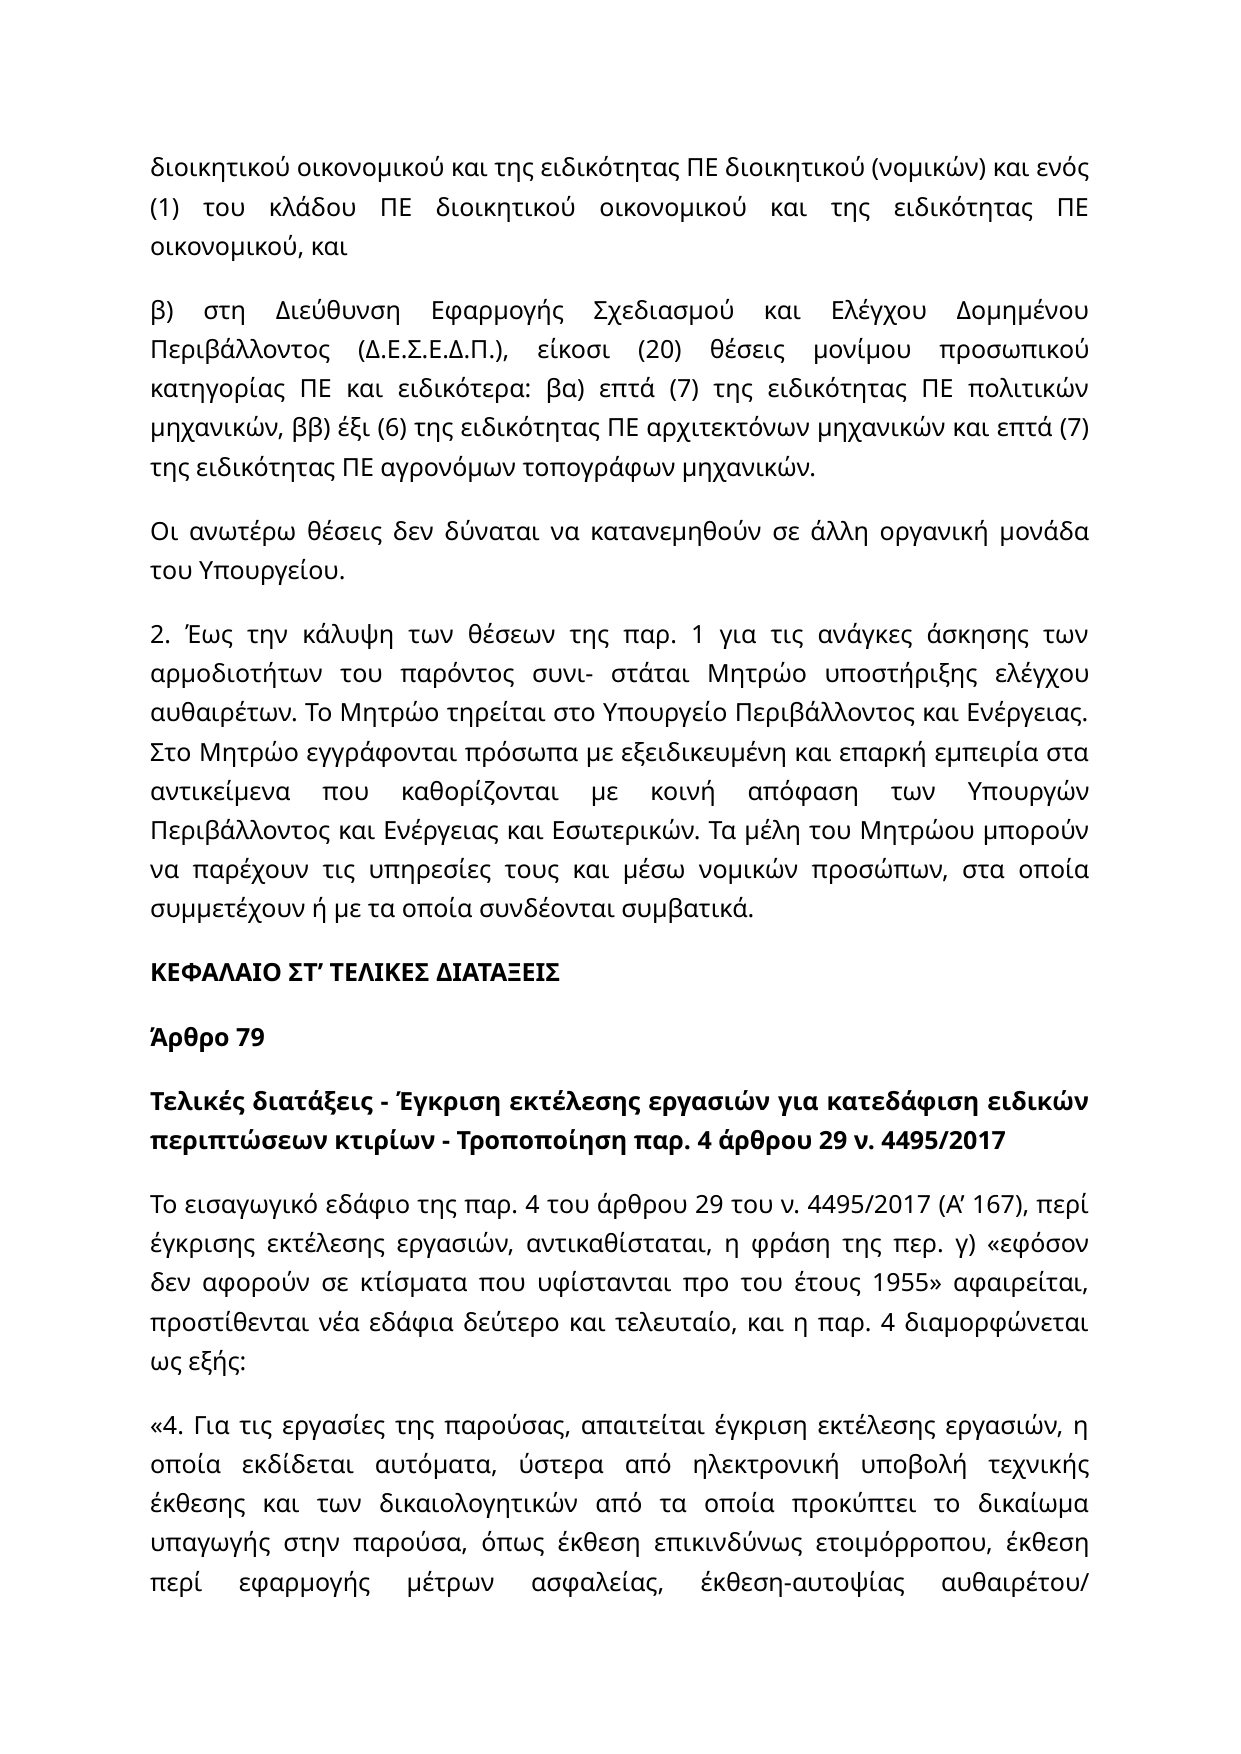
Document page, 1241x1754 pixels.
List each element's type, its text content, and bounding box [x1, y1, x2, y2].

text Τελικές διατάξεις - Έγκριση εκτέλεσης εργασιών για κατεδάφιση ειδικών περιπτώσεων κτιρίων - Τροποποίηση παρ. 4 άρθρου 29 ν. 4495/2017 [150, 1083, 1090, 1157]
text β) στη Διεύθυνση Εφαρμογής Σχεδιασμού και Ελέγχου Δομημένου Περιβάλλοντος (Δ.Ε.Σ.Ε.Δ.Π.), είκοσι (20) θέσεις μονίμου προσωπικού κατηγορίας ΠΕ και ειδικότερα: βα) επτά (7) της ειδικότητας ΠΕ πολιτικών μηχανικών, ββ) έξι (6) της ειδικότητας ΠΕ αρχιτεκτόνων μηχανικών και επτά (7) της ειδικότητας ΠΕ αγρονόμων τοπογράφων μηχανικών. [150, 292, 1090, 483]
text Άρθρο 79 [150, 1019, 1090, 1053]
text 2. Έως την κάλυψη των θέσεων της παρ. 1 για τις ανάγκες άσκησης των αρμοδιοτήτων του παρόντος συνι- στάται Μητρώο υποστήριξης ελέγχου αυθαιρέτων. Το Μητρώο τηρείται στο Υπουργείο Περιβάλλοντος και Ενέργειας. Στο Μητρώο εγγράφονται πρόσωπα με εξειδικευμένη και επαρκή εμπειρία στα αντικείμενα που καθορίζονται με κοινή απόφαση των Υπουργών Περιβάλλοντος και Ενέργειας και Εσωτερικών. Τα μέλη του Μητρώου μπορούν να παρέχουν τις υπηρεσίες τους και μέσω νομικών προσώπων, στα οποία συμμετέχουν ή με τα οποία συνδέονται συμβατικά. [150, 617, 1090, 925]
text Οι ανωτέρω θέσεις δεν δύναται να κατανεμηθούν σε άλλη οργανική μονάδα του Υπουργείου. [150, 513, 1090, 587]
text «4. Για τις εργασίες της παρούσας, απαιτείται έγκριση εκτέλεσης εργασιών, η οποία εκδίδεται αυτόματα, ύστερα από ηλεκτρονική υποβολή τεχνικής έκθεσης και των δικαιολογητικών από τα οποία προκύπτει το δικαίωμα υπαγωγής στην παρούσα, όπως έκθεση επικινδύνως ετοιμόρροπου, έκθεση περί εφαρμογής μέτρων ασφαλείας, έκθεση-αυτοψίας αυθαιρέτου/ [150, 1407, 1090, 1598]
text διοικητικού οικονομικού και της ειδικότητας ΠΕ διοικητικού (νομικών) και ενός (1) του κλάδου ΠΕ διοικητικού οικονομικού και της ειδικότητας ΠΕ οικονομικού, και [150, 150, 1090, 262]
text ΚΕΦΑΛΑΙΟ ΣΤ’ ΤΕΛΙΚΕΣ ΔΙΑΤΑΞΕΙΣ [150, 955, 1090, 989]
text Το εισαγωγικό εδάφιο της παρ. 4 του άρθρου 29 του ν. 4495/2017 (Α’ 167), περί έγκρισης εκτέλεσης εργασιών, αντικαθίσταται, η φράση της περ. γ) «εφόσον δεν αφορούν σε κτίσματα που υφίστανται προ του έτους 1955» αφαιρείται, προστίθενται νέα εδάφια δεύτερο και τελευταίο, και η παρ. 4 διαμορφώνεται ως εξής: [150, 1187, 1090, 1377]
